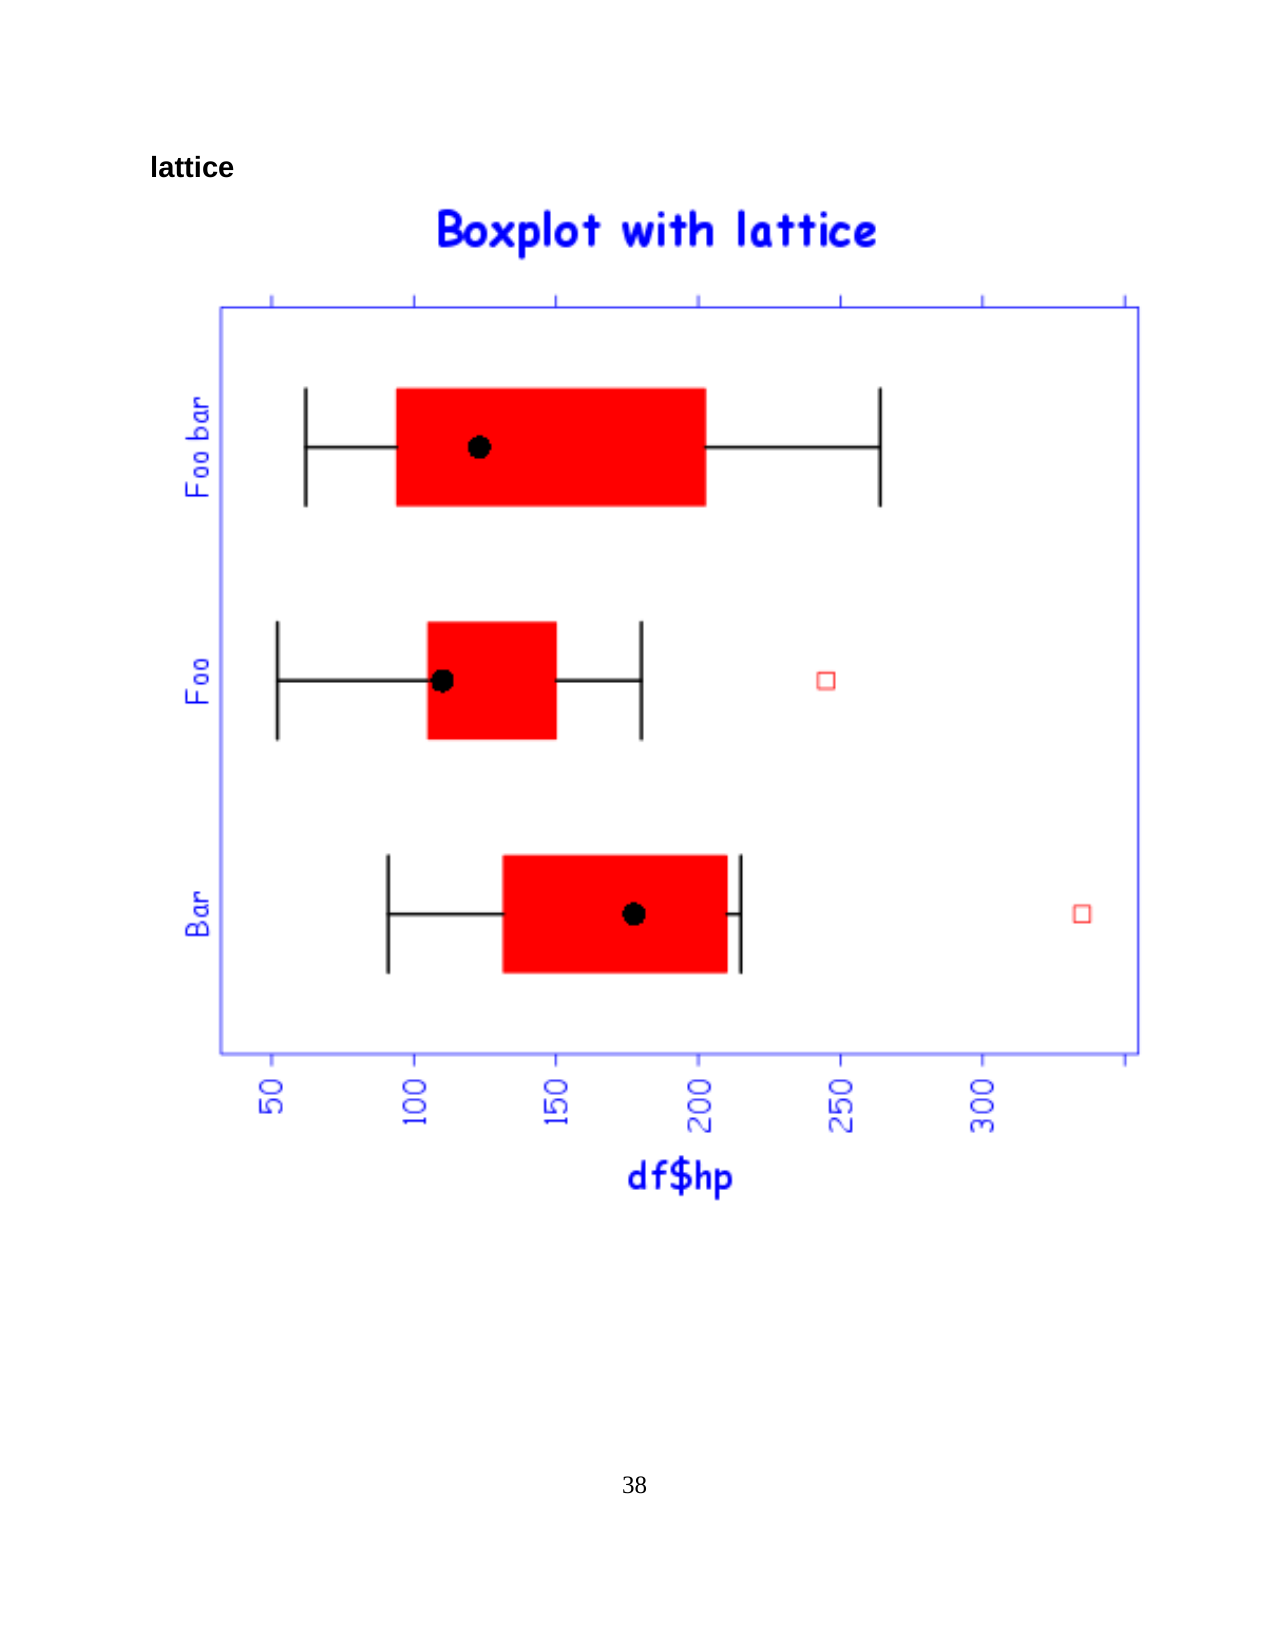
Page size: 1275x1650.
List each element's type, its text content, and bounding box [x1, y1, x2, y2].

picture [150, 196, 1163, 1209]
subtitle lattice [150, 150, 1125, 183]
